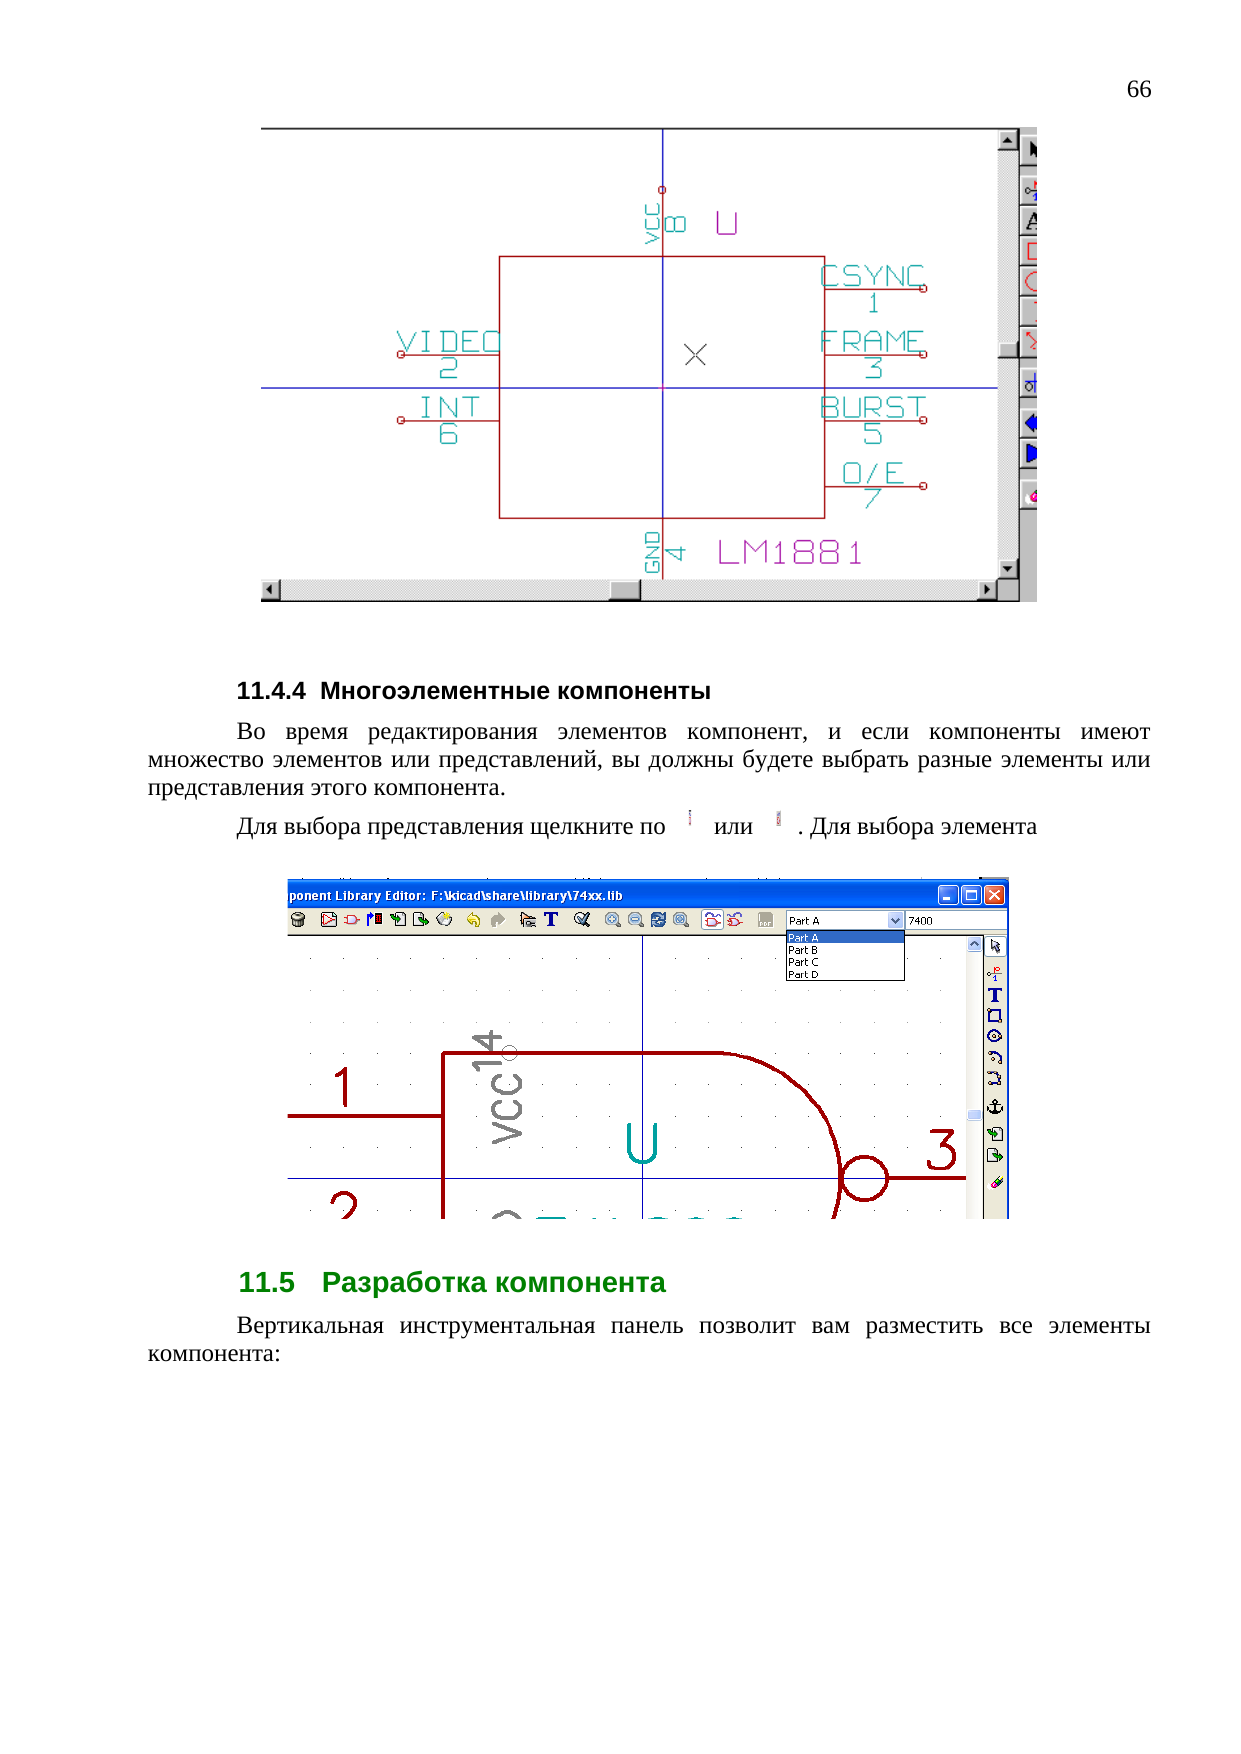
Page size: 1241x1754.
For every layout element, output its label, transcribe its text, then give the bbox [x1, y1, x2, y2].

picture [776, 809, 781, 826]
subtitle Разработка компонента [238, 1266, 1152, 1299]
subtitle Многоэлементные компоненты [148, 677, 1152, 705]
picture [688, 809, 692, 826]
text Во время редактирования элементов компонент, и если компоненты имеют множество элементов или представлений, вы должны будете выбрать разные элементы или представления этого компонента. [148, 717, 1152, 801]
text Для выбора представления щелкните по или . Для выбора элемента [148, 801, 1152, 840]
text Вертикальная инструментальная панель позволит вам разместить все элементы компонента: [148, 1311, 1152, 1367]
